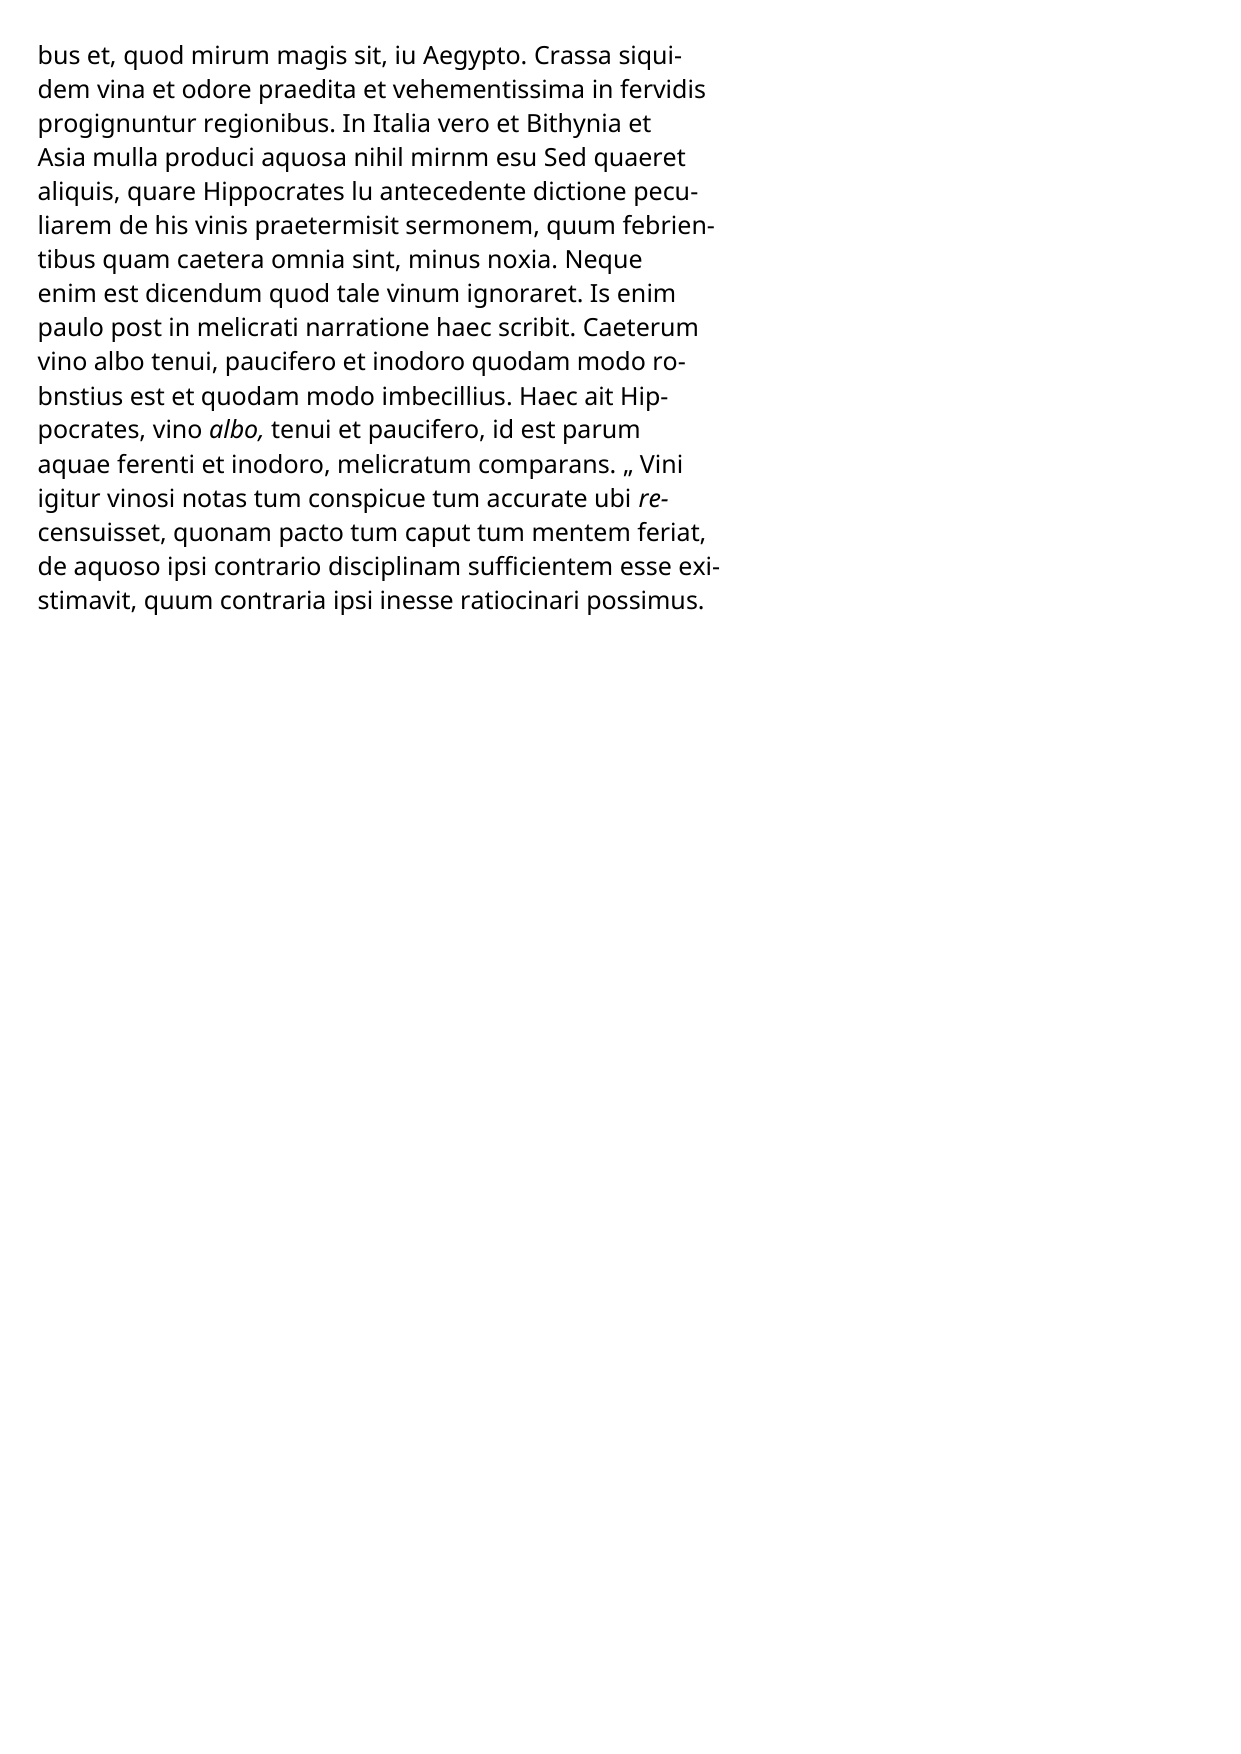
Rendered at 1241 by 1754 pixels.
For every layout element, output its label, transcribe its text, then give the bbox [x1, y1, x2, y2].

text bus et, quod mirum magis sit, iu Aegypto. Crassa siqui- dem vina et odore praedita et vehementissima in fervidis progignuntur regionibus. In Italia vero et Bithynia et Asia mulla produci aquosa nihil mirnm esu Sed quaeret aliquis, quare Hippocrates lu antecedente dictione pecu- liarem de his vinis praetermisit sermonem, quum febrien- tibus quam caetera omnia sint, minus noxia. Neque enim est dicendum quod tale vinum ignoraret. Is enim paulo post in melicrati narratione haec scribit. Caeterum vino albo tenui, paucifero et inodoro quodam modo ro- bnstius est et quodam modo imbecillius. Haec ait Hip- pocrates, vino albo, tenui et paucifero, id est parum aquae ferenti et inodoro, melicratum comparans. „ Vini igitur vinosi notas tum conspicue tum accurate ubi re- censuisset, quonam pacto tum caput tum mentem feriat, de aquoso ipsi contrario disciplinam sufficientem esse exi- stimavit, quum contraria ipsi inesse ratiocinari possimus. [37, 37, 1203, 617]
